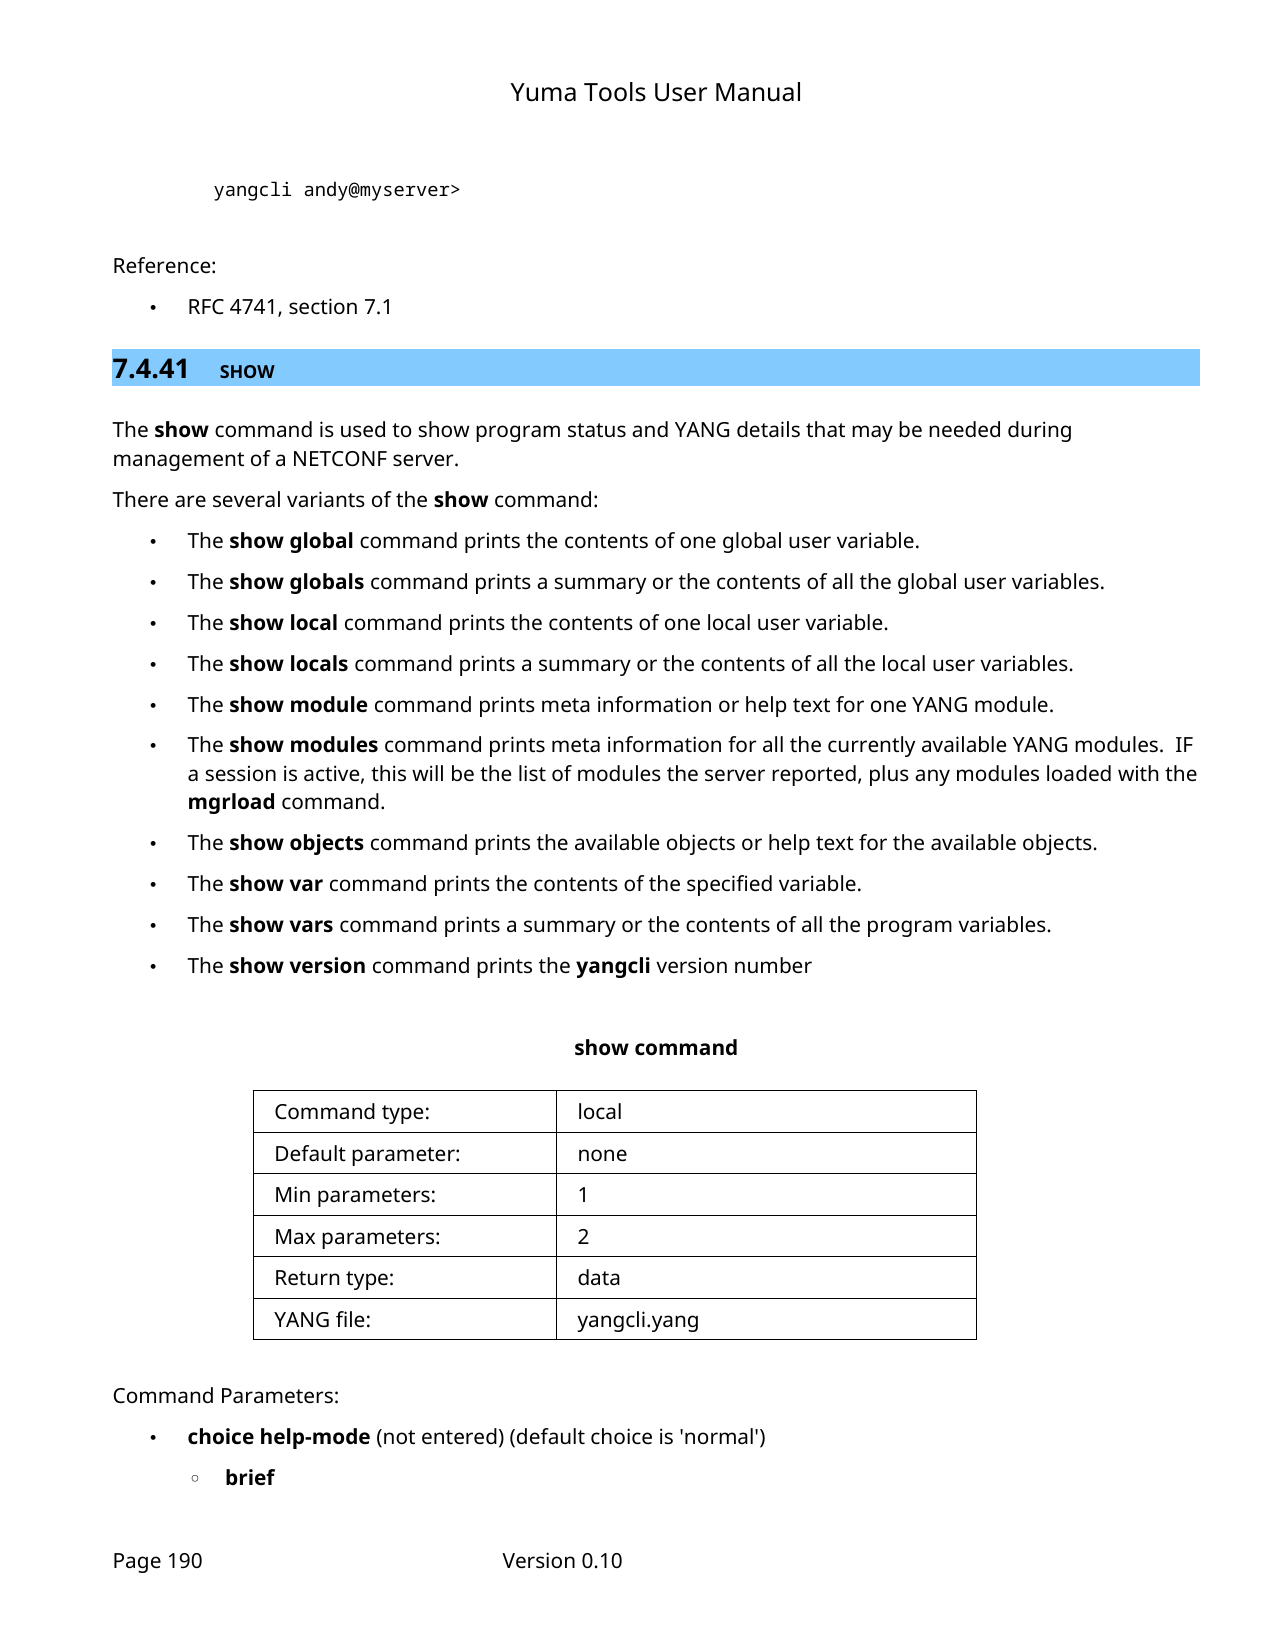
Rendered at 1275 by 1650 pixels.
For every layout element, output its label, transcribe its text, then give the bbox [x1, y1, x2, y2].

table_cell yangcli.yang [557, 1299, 976, 1339]
table_cell Min parameters: [254, 1174, 556, 1215]
list choice help-mode (not entered) (default choice is 'normal') [150, 1422, 1200, 1451]
subtitle show command [127, 1033, 1185, 1062]
list The show locals command prints a summary or the contents of all the local user variables. [150, 649, 1200, 677]
table_header local [557, 1091, 976, 1132]
table_header Command type: [254, 1091, 556, 1132]
text Reference: [112, 251, 1200, 279]
list The show global command prints the contents of one global user variable. [150, 526, 1200, 554]
subtitle show [112, 349, 1200, 386]
list RFC 4741, section 7.1 [150, 292, 1200, 320]
list brief [187, 1463, 1200, 1492]
list The show version command prints the yangcli version number [150, 951, 1200, 980]
list The show globals command prints a summary or the contents of all the global user variables. [150, 567, 1200, 595]
table_cell data [557, 1257, 976, 1298]
table_cell 2 [557, 1216, 976, 1256]
list The show vars command prints a summary or the contents of all the program variables. [150, 910, 1200, 939]
list The show module command prints meta information or help text for one YANG module. [150, 690, 1200, 718]
list The show local command prints the contents of one local user variable. [150, 608, 1200, 636]
table_cell YANG file: [254, 1299, 556, 1339]
table_cell 1 [557, 1174, 976, 1215]
text There are several variants of the show command: [112, 485, 1200, 513]
list The show modules command prints meta information for all the currently available YANG modules. IF a session is active, this will be the list of modules the server reported, plus any modules loaded with the mgrload command. [150, 731, 1200, 816]
table_cell Default parameter: [254, 1133, 556, 1173]
text yangcli andy@myserver> [139, 176, 1200, 202]
table_cell Max parameters: [254, 1216, 556, 1256]
list The show var command prints the contents of the specified variable. [150, 869, 1200, 898]
table_cell none [557, 1133, 976, 1173]
text The show command is used to show program status and YANG details that may be needed during management of a NETCONF server. [112, 416, 1200, 472]
list The show objects command prints the available objects or help text for the available objects. [150, 828, 1200, 857]
table_cell Return type: [254, 1257, 556, 1298]
text Command Parameters: [112, 1381, 1200, 1410]
